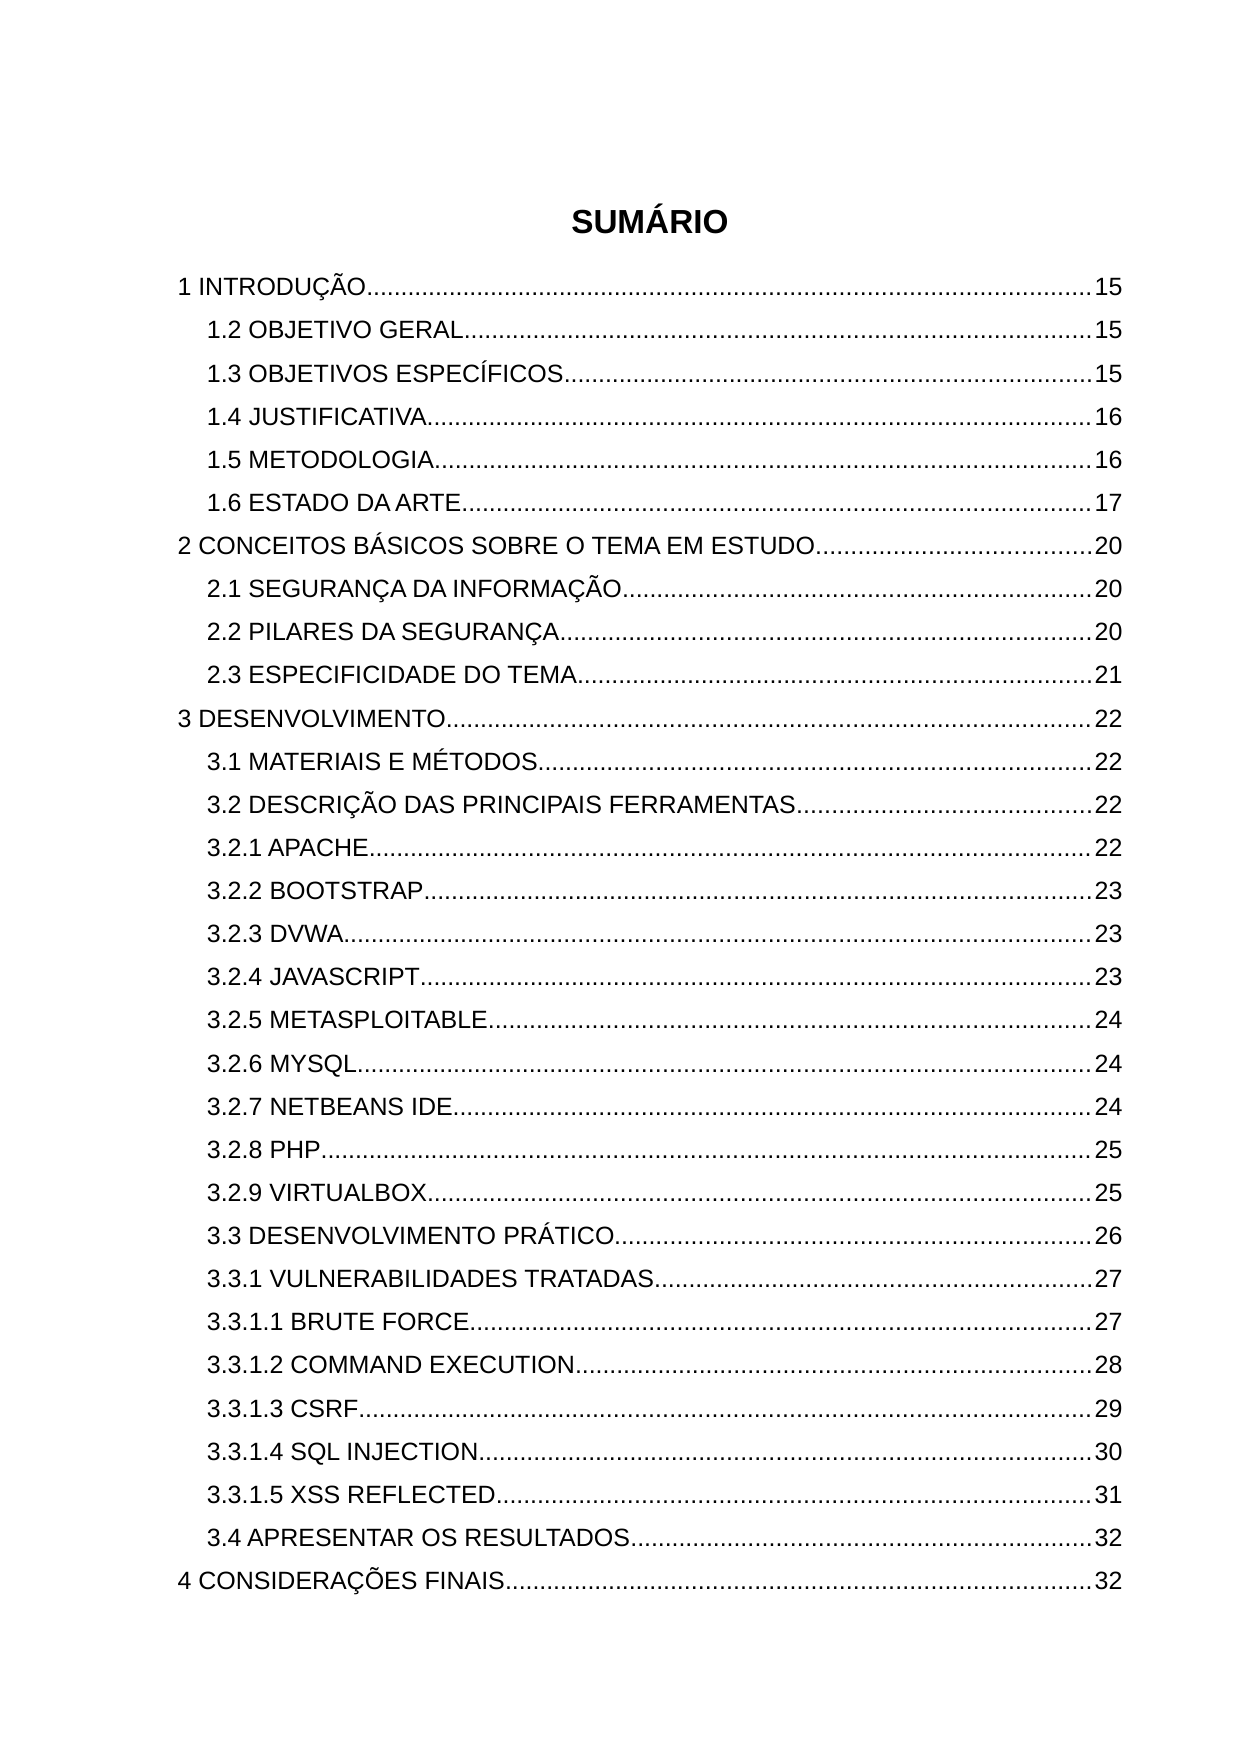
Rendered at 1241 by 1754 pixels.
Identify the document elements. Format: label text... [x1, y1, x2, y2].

text 1.2 OBJETIVO GERAL 15 [207, 315, 1122, 344]
text 3.2.9 VIRTUALBOX 25 [207, 1178, 1122, 1207]
text 3.2 DESCRIÇÃO DAS PRINCIPAIS FERRAMENTAS 22 [207, 790, 1122, 818]
text 3 DESENVOLVIMENTO 22 [177, 703, 1122, 732]
text 2.1 SEGURANÇA DA INFORMAÇÃO 20 [207, 574, 1122, 603]
text 3.3 DESENVOLVIMENTO PRÁTICO 26 [207, 1221, 1122, 1250]
text 2.2 PILARES DA SEGURANÇA 20 [207, 617, 1122, 646]
text 1.4 JUSTIFICATIVA 16 [207, 402, 1122, 430]
text 2 CONCEITOS BÁSICOS SOBRE O TEMA EM ESTUDO 20 [177, 531, 1122, 560]
text 3.2.1 APACHE 22 [207, 833, 1122, 862]
text 3.2.5 METASPLOITABLE 24 [207, 1005, 1122, 1034]
text 1.6 ESTADO DA ARTE 17 [207, 488, 1122, 517]
text 2.3 ESPECIFICIDADE DO TEMA 21 [207, 660, 1122, 689]
text 3.2.3 DVWA 23 [207, 919, 1122, 948]
text 3.3.1.1 BRUTE FORCE 27 [207, 1307, 1122, 1336]
text 3.3.1.2 COMMAND EXECUTION 28 [207, 1350, 1122, 1379]
subtitle SUMÁRIO [177, 202, 1122, 241]
text 1.5 METODOLOGIA 16 [207, 445, 1122, 473]
text 3.2.2 BOOTSTRAP 23 [207, 876, 1122, 905]
text 3.2.8 PHP 25 [207, 1135, 1122, 1163]
text 3.3.1.4 SQL INJECTION 30 [207, 1437, 1122, 1465]
text 3.2.4 JAVASCRIPT 23 [207, 962, 1122, 991]
text 4 CONSIDERAÇÕES FINAIS 32 [177, 1566, 1122, 1595]
text 3.2.6 MYSQL 24 [207, 1048, 1122, 1077]
text 3.2.7 NETBEANS IDE 24 [207, 1092, 1122, 1120]
text 3.3.1.3 CSRF 29 [207, 1393, 1122, 1422]
text 3.4 APRESENTAR OS RESULTADOS 32 [207, 1523, 1122, 1552]
text 1 INTRODUÇÃO 15 [177, 272, 1122, 301]
text 3.1 MATERIAIS E MÉTODOS 22 [207, 747, 1122, 775]
text 3.3.1.5 XSS REFLECTED 31 [207, 1480, 1122, 1508]
text 1.3 OBJETIVOS ESPECÍFICOS 15 [207, 358, 1122, 387]
text 3.3.1 VULNERABILIDADES TRATADAS 27 [207, 1264, 1122, 1293]
